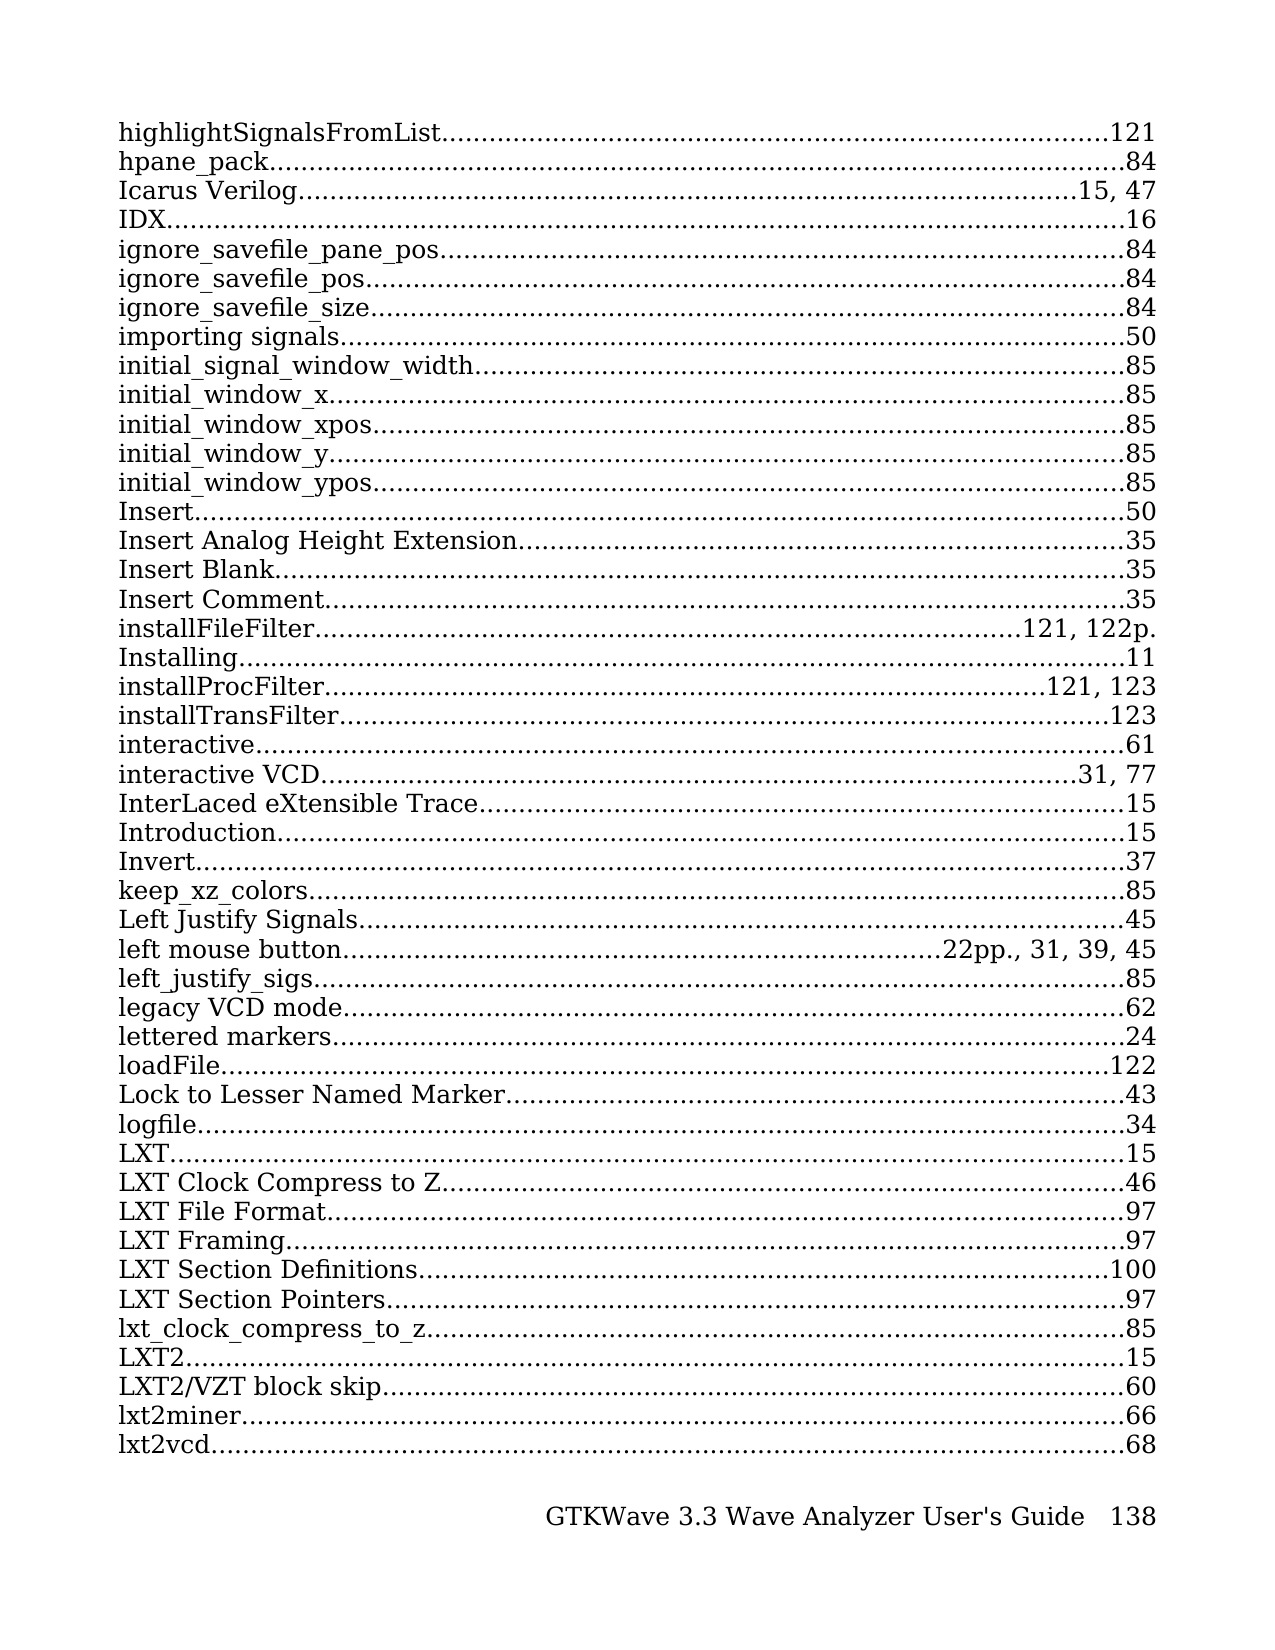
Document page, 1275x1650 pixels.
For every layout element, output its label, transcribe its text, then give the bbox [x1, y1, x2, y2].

text ignore_savefile_pane_pos 84 [118, 235, 1157, 264]
text LXT Framing 97 [118, 1226, 1157, 1256]
text initial_signal_window_width 85 [118, 351, 1157, 381]
text interactive 61 [118, 731, 1157, 760]
text lxt2miner 66 [118, 1401, 1157, 1431]
text left mouse button 22pp., 31, 39, 45 [118, 935, 1157, 964]
text Icarus Verilog 15, 47 [118, 176, 1157, 206]
text keep_xz_colors 85 [118, 876, 1157, 906]
text Installing 11 [118, 643, 1157, 672]
text IDX 16 [118, 206, 1157, 235]
text installFileFilter 121, 122p. [118, 614, 1157, 643]
text installTransFilter 123 [118, 701, 1157, 731]
text initial_window_x 85 [118, 381, 1157, 410]
text installProcFilter 121, 123 [118, 672, 1157, 701]
text LXT Section Definitions 100 [118, 1256, 1157, 1285]
text ignore_savefile_size 84 [118, 293, 1157, 322]
text Lock to Lesser Named Marker 43 [118, 1081, 1157, 1110]
text highlightSignalsFromList 121 [118, 118, 1157, 147]
text logfile 34 [118, 1110, 1157, 1139]
text initial_window_ypos 85 [118, 468, 1157, 497]
text InterLaced eXtensible Trace 15 [118, 789, 1157, 818]
text lxt_clock_compress_to_z 85 [118, 1314, 1157, 1343]
text left_justify_sigs 85 [118, 964, 1157, 993]
text Invert 37 [118, 847, 1157, 876]
text LXT Clock Compress to Z 46 [118, 1168, 1157, 1197]
text Insert 50 [118, 497, 1157, 526]
text lxt2vcd 68 [118, 1431, 1157, 1460]
text LXT File Format 97 [118, 1197, 1157, 1226]
text initial_window_xpos 85 [118, 410, 1157, 439]
text Insert Comment 35 [118, 585, 1157, 614]
text Insert Analog Height Extension 35 [118, 526, 1157, 556]
text lettered markers 24 [118, 1022, 1157, 1051]
text Introduction 15 [118, 818, 1157, 847]
text loadFile 122 [118, 1051, 1157, 1081]
text interactive VCD 31, 77 [118, 760, 1157, 789]
text LXT2 15 [118, 1343, 1157, 1372]
text LXT 15 [118, 1139, 1157, 1168]
text LXT Section Pointers 97 [118, 1285, 1157, 1314]
text importing signals 50 [118, 322, 1157, 351]
text legacy VCD mode 62 [118, 993, 1157, 1022]
text Insert Blank 35 [118, 556, 1157, 585]
text hpane_pack 84 [118, 147, 1157, 176]
text initial_window_y 85 [118, 439, 1157, 468]
text LXT2/VZT block skip 60 [118, 1372, 1157, 1401]
text ignore_savefile_pos 84 [118, 264, 1157, 293]
text Left Justify Signals 45 [118, 906, 1157, 935]
